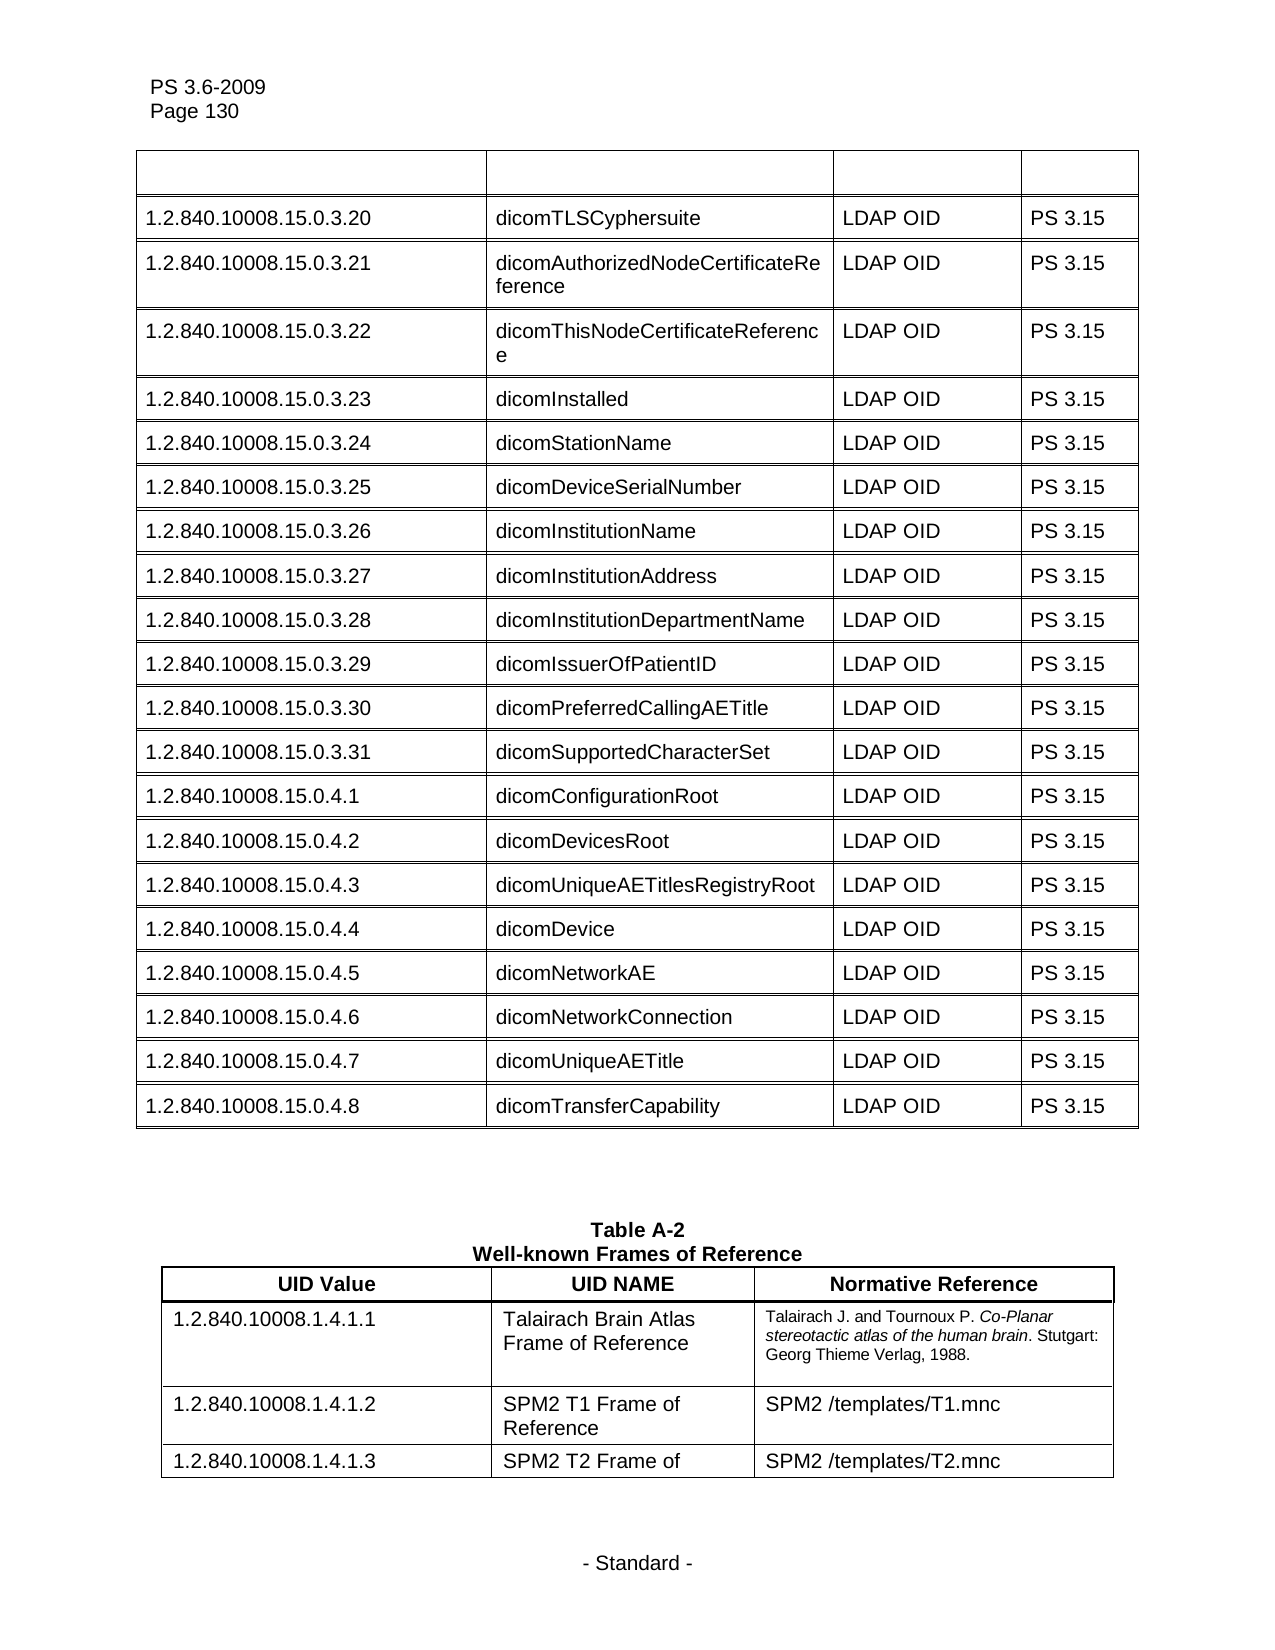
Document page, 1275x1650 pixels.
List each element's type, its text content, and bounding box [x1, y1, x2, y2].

table_cell dicomUniqueAETitlesRegistryRoot [487, 864, 833, 905]
table_cell PS 3.15 [1022, 378, 1138, 419]
table_cell LDAP OID [834, 1085, 1021, 1126]
table_cell 1.2.840.10008.15.0.3.20 [137, 197, 486, 238]
table_cell dicomUniqueAETitle [487, 1041, 833, 1081]
table_cell LDAP OID [834, 378, 1021, 419]
table_cell LDAP OID [834, 1041, 1021, 1081]
table_cell SPM2 T1 Frame of Reference [492, 1387, 754, 1444]
table_cell LDAP OID [834, 996, 1021, 1037]
table_cell PS 3.15 [1022, 555, 1138, 596]
table_cell dicomTransferCapability [487, 1085, 833, 1126]
table_cell 1.2.840.10008.15.0.3.26 [137, 511, 486, 551]
table_cell 1.2.840.10008.15.0.3.25 [137, 466, 486, 507]
table_cell dicomTLSCyphersuite [487, 197, 833, 238]
table_cell 1.2.840.10008.1.4.1.2 [162, 1386, 491, 1444]
table_cell PS 3.15 [1022, 687, 1138, 728]
table_cell PS 3.15 [1022, 1085, 1138, 1126]
table_cell dicomDevicesRoot [487, 820, 833, 861]
table_cell dicomInstitutionDepartmentName [487, 599, 833, 640]
table_cell PS 3.15 [1022, 864, 1138, 905]
table_cell 1.2.840.10008.15.0.4.1 [137, 776, 486, 816]
table_cell 1.2.840.10008.15.0.3.27 [137, 555, 486, 596]
table_cell 1.2.840.10008.15.0.3.30 [137, 687, 486, 728]
table_cell LDAP OID [834, 776, 1021, 816]
table_cell PS 3.15 [1022, 599, 1138, 640]
table_cell 1.2.840.10008.15.0.3.24 [137, 422, 486, 463]
table_cell LDAP OID [834, 908, 1021, 949]
table_cell SPM2 /templates/T2.mnc [755, 1444, 1113, 1477]
table_cell dicomIssuerOfPatientID [487, 643, 833, 684]
table_cell PS 3.15 [1022, 197, 1138, 238]
table_cell 1.2.840.10008.15.0.4.7 [137, 1041, 486, 1081]
table_cell LDAP OID [834, 511, 1021, 551]
table_cell dicomConfigurationRoot [487, 776, 833, 816]
table_cell 1.2.840.10008.15.0.3.29 [137, 643, 486, 684]
table_cell dicomStationName [487, 422, 833, 463]
table_cell dicomDevice [487, 908, 833, 949]
table_cell dicomPreferredCallingAETitle [487, 687, 833, 728]
table_cell LDAP OID [834, 643, 1021, 684]
table_cell PS 3.15 [1022, 643, 1138, 684]
table_cell 1.2.840.10008.1.4.1.3 [162, 1444, 491, 1477]
table_cell dicomInstalled [487, 378, 833, 419]
table_cell PS 3.15 [1022, 908, 1138, 949]
table_header Normative Reference [755, 1268, 1113, 1300]
table_cell PS 3.15 [1022, 511, 1138, 551]
table_cell dicomNetworkAE [487, 952, 833, 993]
table_cell 1.2.840.10008.15.0.3.28 [137, 599, 486, 640]
table_cell 1.2.840.10008.15.0.4.2 [137, 820, 486, 861]
table_cell PS 3.15 [1022, 731, 1138, 772]
table_cell LDAP OID [834, 687, 1021, 728]
table_cell PS 3.15 [1022, 776, 1138, 816]
table_cell [487, 151, 833, 194]
table_cell SPM2 T2 Frame of [492, 1445, 754, 1477]
table_cell 1.2.840.10008.15.0.3.22 [137, 310, 486, 375]
table_cell 1.2.840.10008.15.0.3.21 [137, 242, 486, 307]
table_cell LDAP OID [834, 731, 1021, 772]
table_cell dicomDeviceSerialNumber [487, 466, 833, 507]
table_cell [1022, 151, 1138, 194]
table_cell Talairach J. and Tournoux P. Co-Planar stereotactic atlas of the human brain. Stutgart: Georg Thieme Verlag, 1988. [755, 1300, 1113, 1386]
table_cell [834, 151, 1021, 194]
table_cell Talairach Brain Atlas Frame of Reference [492, 1303, 754, 1386]
table_header UID Value [163, 1268, 491, 1300]
table_cell LDAP OID [834, 310, 1021, 375]
table_cell LDAP OID [834, 864, 1021, 905]
table_cell 1.2.840.10008.15.0.4.3 [137, 864, 486, 905]
table_cell PS 3.15 [1022, 242, 1138, 307]
table_cell LDAP OID [834, 466, 1021, 507]
table_cell 1.2.840.10008.15.0.4.8 [137, 1085, 486, 1126]
table_cell PS 3.15 [1022, 820, 1138, 861]
table_cell PS 3.15 [1022, 1041, 1138, 1081]
table_cell 1.2.840.10008.15.0.3.23 [137, 378, 486, 419]
table_cell 1.2.840.10008.1.4.1.1 [162, 1303, 491, 1386]
table_cell 1.2.840.10008.15.0.4.5 [137, 952, 486, 993]
table_cell 1.2.840.10008.15.0.4.4 [137, 908, 486, 949]
table_cell dicomAuthorizedNodeCertificateReference [487, 242, 833, 307]
table_cell PS 3.15 [1022, 310, 1138, 375]
table_cell 1.2.840.10008.15.0.4.6 [137, 996, 486, 1037]
table_cell dicomInstitutionName [487, 511, 833, 551]
table_cell [137, 151, 486, 194]
table_cell LDAP OID [834, 599, 1021, 640]
table_cell LDAP OID [834, 555, 1021, 596]
title Table A-2 Well-known Frames of Reference [150, 1218, 1125, 1266]
table_header UID NAME [492, 1268, 754, 1300]
table_cell LDAP OID [834, 820, 1021, 861]
table_cell PS 3.15 [1022, 466, 1138, 507]
table_cell dicomSupportedCharacterSet [487, 731, 833, 772]
table_cell SPM2 /templates/T1.mnc [755, 1386, 1113, 1444]
table_cell LDAP OID [834, 197, 1021, 238]
table_cell dicomNetworkConnection [487, 996, 833, 1037]
table_cell PS 3.15 [1022, 996, 1138, 1037]
table_cell dicomThisNodeCertificateReference [487, 310, 833, 375]
table_cell PS 3.15 [1022, 422, 1138, 463]
table_cell LDAP OID [834, 242, 1021, 307]
table_cell dicomInstitutionAddress [487, 555, 833, 596]
table_cell PS 3.15 [1022, 952, 1138, 993]
table_cell 1.2.840.10008.15.0.3.31 [137, 731, 486, 772]
table_cell LDAP OID [834, 952, 1021, 993]
table_cell LDAP OID [834, 422, 1021, 463]
